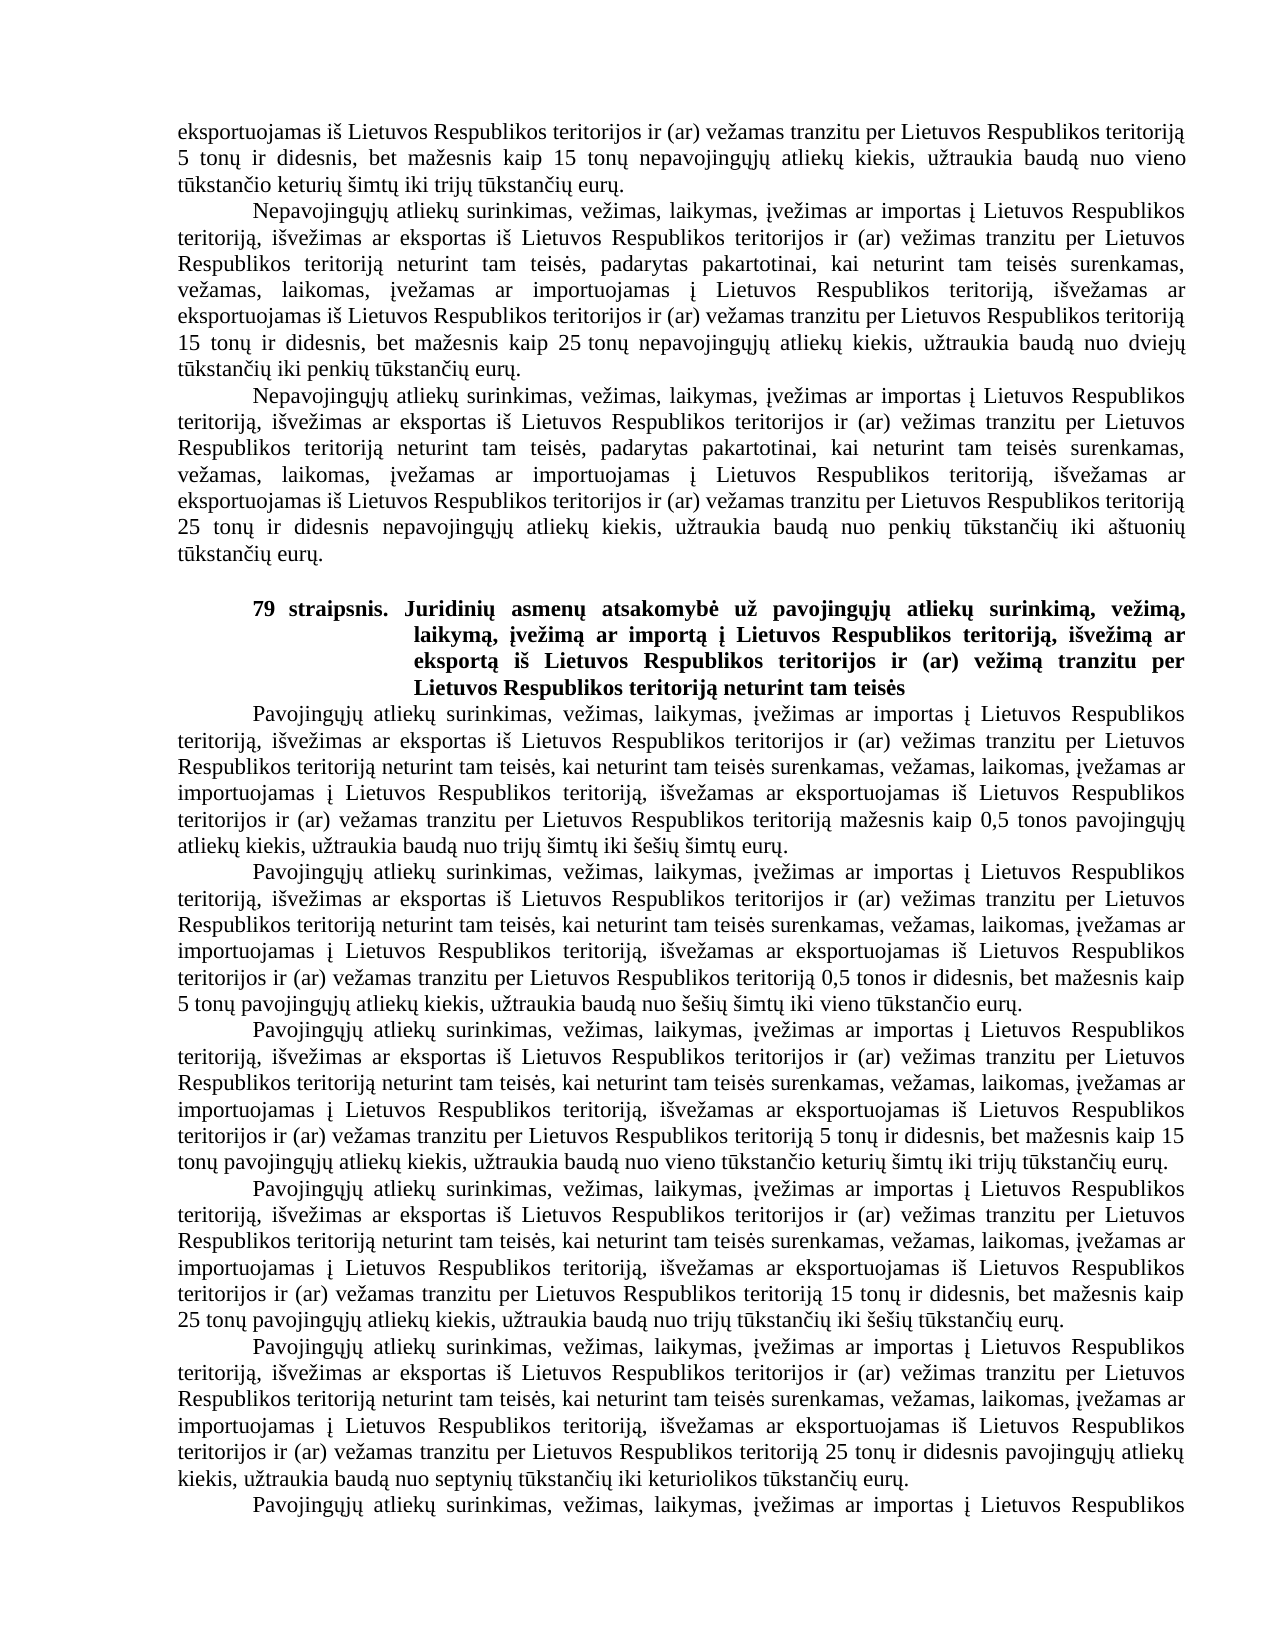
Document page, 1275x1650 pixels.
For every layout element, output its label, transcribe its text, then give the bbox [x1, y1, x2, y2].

text Pavojingųjų atliekų surinkimas, vežimas, laikymas, įvežimas ar importas į Lietuvos Respublikos teritoriją, išvežimas ar eksportas iš Lietuvos Respublikos teritorijos ir (ar) vežimas tranzitu per Lietuvos Respublikos teritoriją neturint tam teisės, kai neturint tam teisės surenkamas, vežamas, laikomas, įvežamas ar importuojamas į Lietuvos Respublikos teritoriją, išvežamas ar eksportuojamas iš Lietuvos Respublikos teritorijos ir (ar) vežamas tranzitu per Lietuvos Respublikos teritoriją 15 tonų ir didesnis, bet mažesnis kaip 25 tonų pavojingųjų atliekų kiekis, užtraukia baudą nuo trijų tūkstančių iki šešių tūkstančių eurų. [177, 1175, 1186, 1333]
text Pavojingųjų atliekų surinkimas, vežimas, laikymas, įvežimas ar importas į Lietuvos Respublikos teritoriją, išvežimas ar eksportas iš Lietuvos Respublikos teritorijos ir (ar) vežimas tranzitu per Lietuvos Respublikos teritoriją neturint tam teisės, kai neturint tam teisės surenkamas, vežamas, laikomas, įvežamas ar importuojamas į Lietuvos Respublikos teritoriją, išvežamas ar eksportuojamas iš Lietuvos Respublikos teritorijos ir (ar) vežamas tranzitu per Lietuvos Respublikos teritoriją 25 tonų ir didesnis pavojingųjų atliekų kiekis, užtraukia baudą nuo septynių tūkstančių iki keturiolikos tūkstančių eurų. [177, 1333, 1186, 1491]
text 79 straipsnis. Juridinių asmenų atsakomybė už pavojingųjų atliekų surinkimą, vežimą, laikymą, įvežimą ar importą į Lietuvos Respublikos teritoriją, išvežimą ar eksportą iš Lietuvos Respublikos teritorijos ir (ar) vežimą tranzitu per Lietuvos Respublikos teritoriją neturint tam teisės [252, 595, 1186, 700]
text eksportuojamas iš Lietuvos Respublikos teritorijos ir (ar) vežamas tranzitu per Lietuvos Respublikos teritoriją 5 tonų ir didesnis, bet mažesnis kaip 15 tonų nepavojingųjų atliekų kiekis, užtraukia baudą nuo vieno tūkstančio keturių šimtų iki trijų tūkstančių eurų. [177, 118, 1186, 197]
text Nepavojingųjų atliekų surinkimas, vežimas, laikymas, įvežimas ar importas į Lietuvos Respublikos teritoriją, išvežimas ar eksportas iš Lietuvos Respublikos teritorijos ir (ar) vežimas tranzitu per Lietuvos Respublikos teritoriją neturint tam teisės, padarytas pakartotinai, kai neturint tam teisės surenkamas, vežamas, laikomas, įvežamas ar importuojamas į Lietuvos Respublikos teritoriją, išvežamas ar eksportuojamas iš Lietuvos Respublikos teritorijos ir (ar) vežamas tranzitu per Lietuvos Respublikos teritoriją 25 tonų ir didesnis nepavojingųjų atliekų kiekis, užtraukia baudą nuo penkių tūkstančių iki aštuonių tūkstančių eurų. [177, 382, 1186, 566]
text Pavojingųjų atliekų surinkimas, vežimas, laikymas, įvežimas ar importas į Lietuvos Respublikos [177, 1491, 1186, 1517]
text Pavojingųjų atliekų surinkimas, vežimas, laikymas, įvežimas ar importas į Lietuvos Respublikos teritoriją, išvežimas ar eksportas iš Lietuvos Respublikos teritorijos ir (ar) vežimas tranzitu per Lietuvos Respublikos teritoriją neturint tam teisės, kai neturint tam teisės surenkamas, vežamas, laikomas, įvežamas ar importuojamas į Lietuvos Respublikos teritoriją, išvežamas ar eksportuojamas iš Lietuvos Respublikos teritorijos ir (ar) vežamas tranzitu per Lietuvos Respublikos teritoriją 5 tonų ir didesnis, bet mažesnis kaip 15 tonų pavojingųjų atliekų kiekis, užtraukia baudą nuo vieno tūkstančio keturių šimtų iki trijų tūkstančių eurų. [177, 1017, 1186, 1175]
text Pavojingųjų atliekų surinkimas, vežimas, laikymas, įvežimas ar importas į Lietuvos Respublikos teritoriją, išvežimas ar eksportas iš Lietuvos Respublikos teritorijos ir (ar) vežimas tranzitu per Lietuvos Respublikos teritoriją neturint tam teisės, kai neturint tam teisės surenkamas, vežamas, laikomas, įvežamas ar importuojamas į Lietuvos Respublikos teritoriją, išvežamas ar eksportuojamas iš Lietuvos Respublikos teritorijos ir (ar) vežamas tranzitu per Lietuvos Respublikos teritoriją mažesnis kaip 0,5 tonos pavojingųjų atliekų kiekis, užtraukia baudą nuo trijų šimtų iki šešių šimtų eurų. [177, 700, 1186, 858]
text Pavojingųjų atliekų surinkimas, vežimas, laikymas, įvežimas ar importas į Lietuvos Respublikos teritoriją, išvežimas ar eksportas iš Lietuvos Respublikos teritorijos ir (ar) vežimas tranzitu per Lietuvos Respublikos teritoriją neturint tam teisės, kai neturint tam teisės surenkamas, vežamas, laikomas, įvežamas ar importuojamas į Lietuvos Respublikos teritoriją, išvežamas ar eksportuojamas iš Lietuvos Respublikos teritorijos ir (ar) vežamas tranzitu per Lietuvos Respublikos teritoriją 0,5 tonos ir didesnis, bet mažesnis kaip 5 tonų pavojingųjų atliekų kiekis, užtraukia baudą nuo šešių šimtų iki vieno tūkstančio eurų. [177, 858, 1186, 1017]
text Nepavojingųjų atliekų surinkimas, vežimas, laikymas, įvežimas ar importas į Lietuvos Respublikos teritoriją, išvežimas ar eksportas iš Lietuvos Respublikos teritorijos ir (ar) vežimas tranzitu per Lietuvos Respublikos teritoriją neturint tam teisės, padarytas pakartotinai, kai neturint tam teisės surenkamas, vežamas, laikomas, įvežamas ar importuojamas į Lietuvos Respublikos teritoriją, išvežamas ar eksportuojamas iš Lietuvos Respublikos teritorijos ir (ar) vežamas tranzitu per Lietuvos Respublikos teritoriją 15 tonų ir didesnis, bet mažesnis kaip 25 tonų nepavojingųjų atliekų kiekis, užtraukia baudą nuo dviejų tūkstančių iki penkių tūkstančių eurų. [177, 197, 1186, 382]
